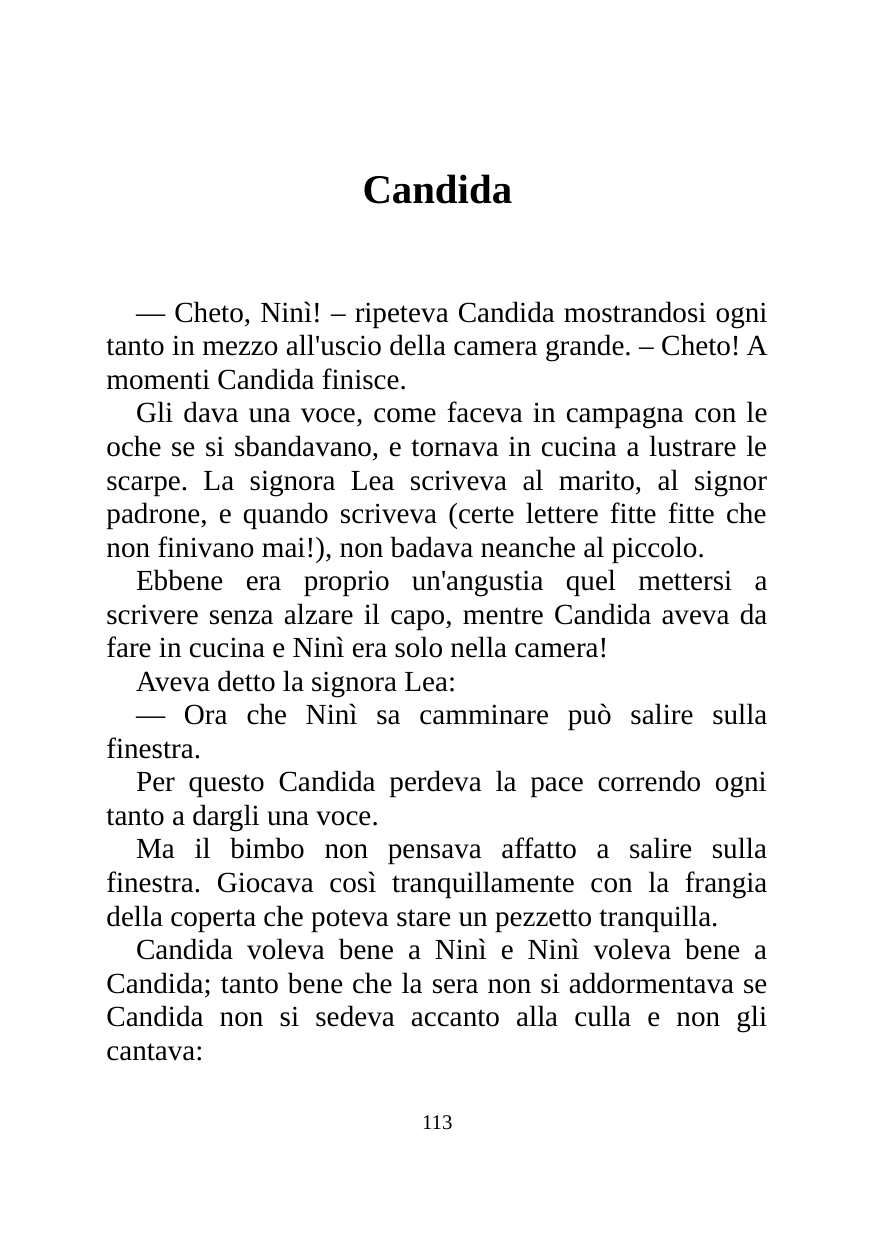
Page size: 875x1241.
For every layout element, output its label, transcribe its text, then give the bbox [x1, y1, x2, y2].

text Candida voleva bene a Ninì e Ninì voleva bene a Candida; tanto bene che la sera non si addormentava se Candida non si sedeva accanto alla culla e non gli cantava: [106, 932, 768, 1066]
text Ma il bimbo non pensava affatto a salire sulla finestra. Giocava così tranquillamente con la frangia della coperta che poteva stare un pezzetto tranquilla. [106, 832, 768, 932]
text — Cheto, Ninì! – ripeteva Candida mostrandosi ogni tanto in mezzo all'uscio della camera grande. – Cheto! A momenti Candida finisce. [106, 295, 768, 396]
text Per questo Candida perdeva la pace correndo ogni tanto a dargli una voce. [106, 764, 768, 832]
text Aveva detto la signora Lea: [106, 664, 768, 697]
subtitle Candida [106, 165, 768, 212]
text — Ora che Ninì sa camminare può salire sulla finestra. [106, 697, 768, 764]
text Ebbene era proprio un'angustia quel mettersi a scrivere senza alzare il capo, mentre Candida aveva da fare in cucina e Ninì era solo nella camera! [106, 563, 768, 664]
text Gli dava una voce, come faceva in campagna con le oche se si sbandavano, e tornava in cucina a lustrare le scarpe. La signora Lea scriveva al marito, al signor padrone, e quando scriveva (certe lettere fitte fitte che non finivano mai!), non badava neanche al piccolo. [106, 396, 768, 563]
